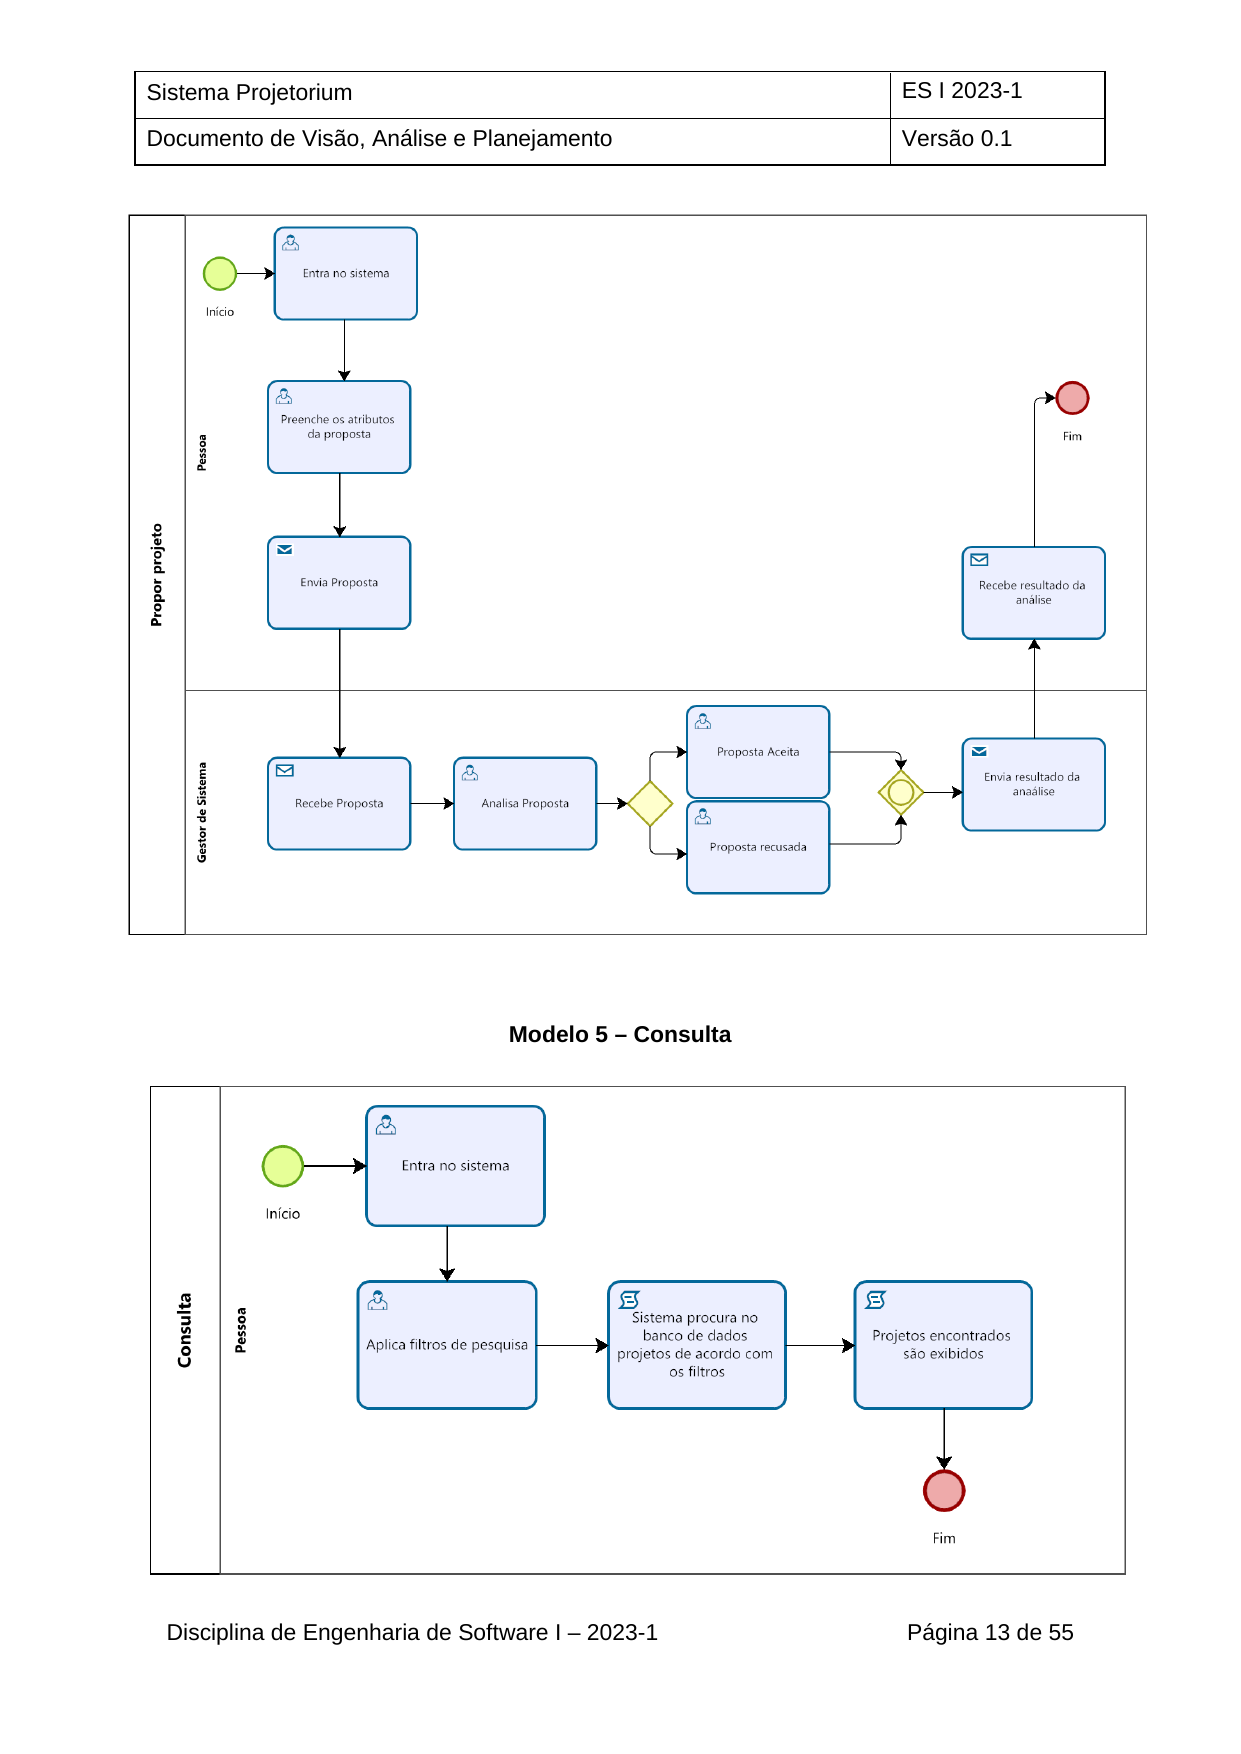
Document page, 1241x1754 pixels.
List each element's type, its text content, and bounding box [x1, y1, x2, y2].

picture [143, 1064, 1136, 1583]
picture [121, 197, 1164, 943]
text Modelo 5 – Consulta [148, 1021, 1092, 1047]
